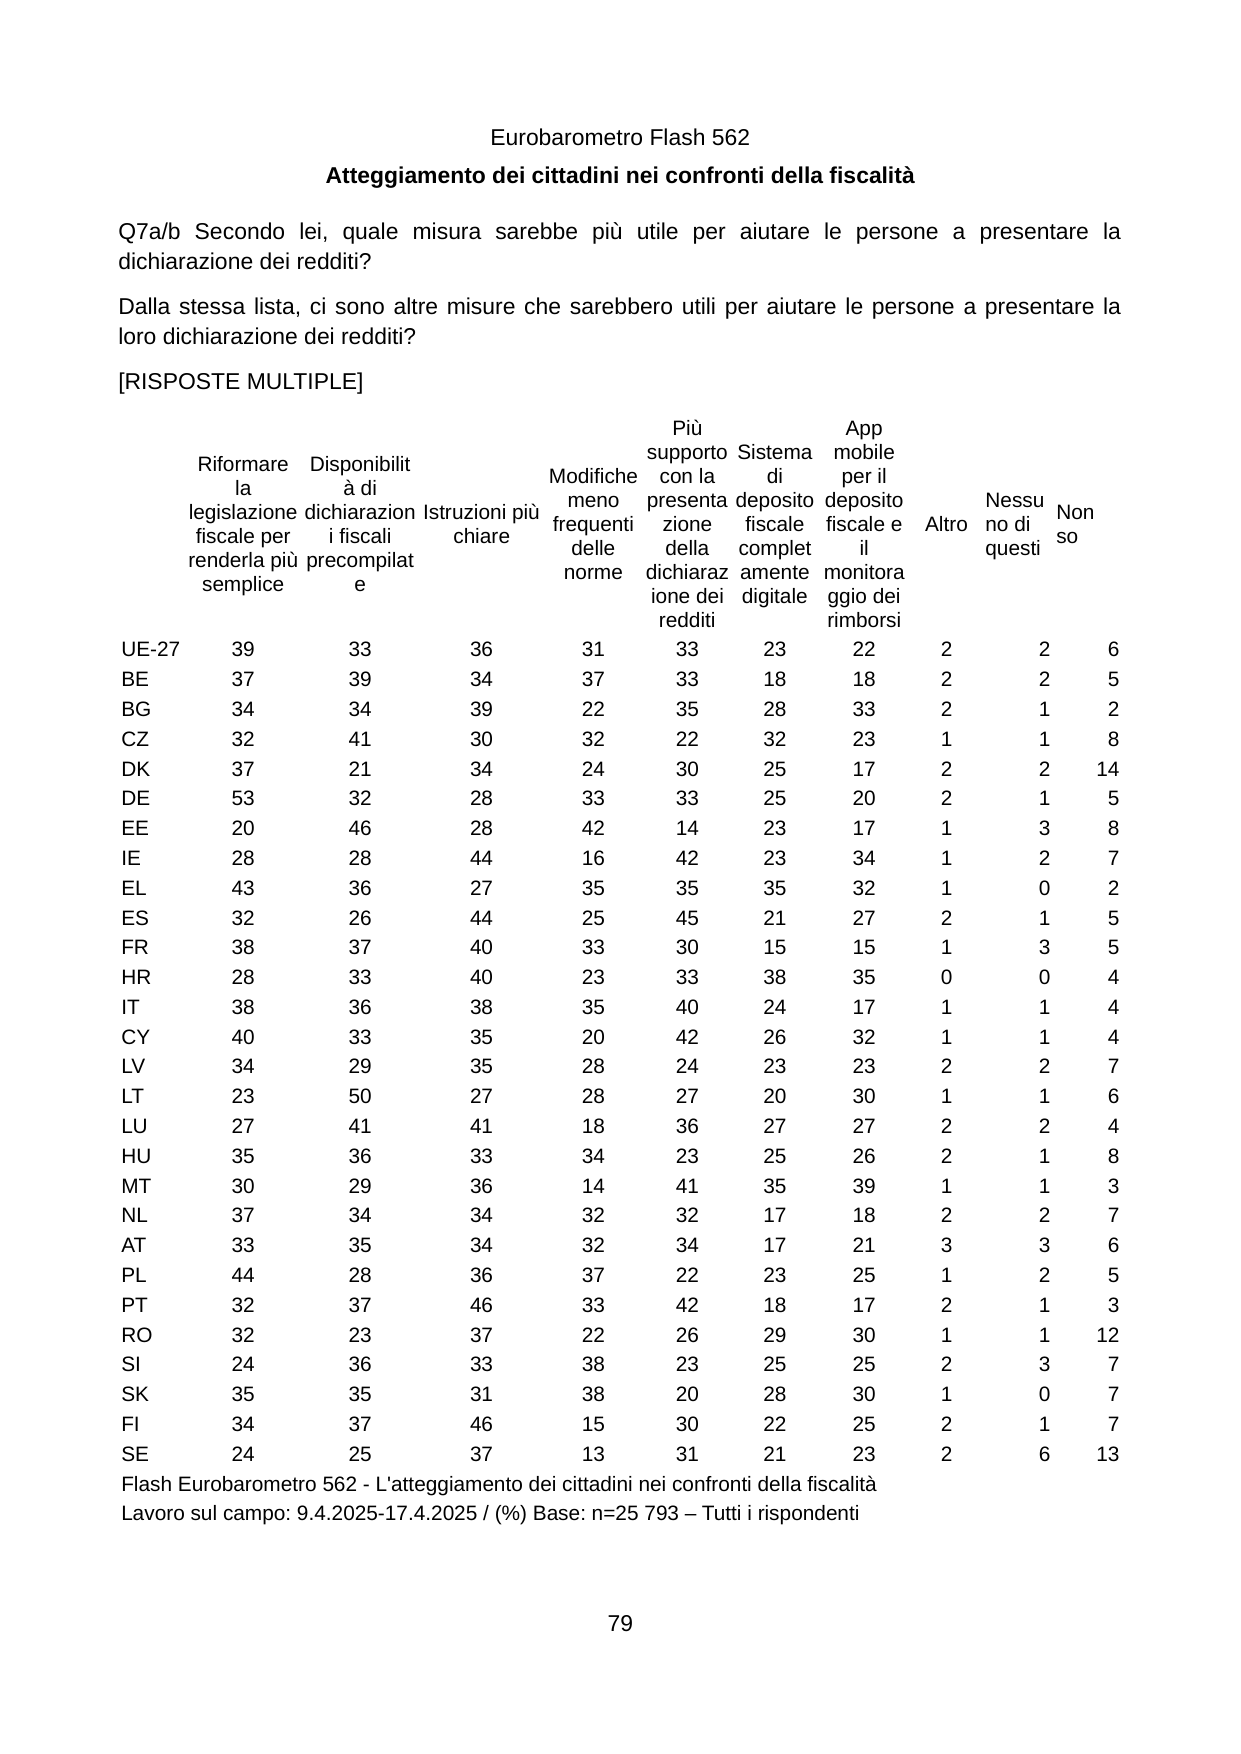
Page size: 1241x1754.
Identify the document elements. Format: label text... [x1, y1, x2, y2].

table_cell 20 [732, 1081, 818, 1111]
table_header Più supporto con la presentazione della dichiarazione dei redditi [643, 413, 732, 634]
table_cell 23 [643, 1349, 732, 1379]
table_header App mobile per il deposito fiscale e il monitoraggio dei rimborsi [818, 413, 910, 634]
table_cell 7 [1053, 843, 1122, 873]
table_cell 22 [643, 1260, 732, 1290]
table_cell 38 [544, 1349, 642, 1379]
table_cell NL [118, 1200, 185, 1230]
table_cell 30 [419, 724, 544, 753]
table_cell 25 [732, 1349, 818, 1379]
table_cell 3 [982, 932, 1053, 962]
table_cell BE [118, 664, 185, 694]
table_cell 1 [910, 1081, 982, 1111]
table_cell 0 [982, 873, 1053, 902]
table_cell 26 [643, 1320, 732, 1349]
table_cell 2 [982, 843, 1053, 873]
table_cell 23 [732, 813, 818, 843]
table_cell 17 [818, 813, 910, 843]
table_cell 1 [910, 813, 982, 843]
table_cell 33 [544, 932, 642, 962]
table_cell 12 [1053, 1320, 1122, 1349]
table_cell 17 [732, 1230, 818, 1260]
table_cell 28 [544, 1081, 642, 1111]
table_cell 28 [185, 962, 301, 992]
table_cell 30 [818, 1320, 910, 1349]
table_cell 23 [732, 1260, 818, 1290]
table_cell 2 [982, 634, 1053, 664]
table_cell 39 [818, 1171, 910, 1200]
table_cell 30 [818, 1081, 910, 1111]
table_header Modifiche meno frequenti delle norme [544, 413, 642, 634]
table_cell 21 [732, 1439, 818, 1468]
table_cell 23 [544, 962, 642, 992]
table_cell 38 [185, 932, 301, 962]
table_cell 1 [982, 992, 1053, 1022]
table_cell 32 [185, 1320, 301, 1349]
table_cell EL [118, 873, 185, 902]
table_cell 17 [818, 992, 910, 1022]
table_cell 2 [1053, 873, 1122, 902]
table_cell 32 [818, 1022, 910, 1051]
table_cell 34 [419, 754, 544, 783]
table_cell 21 [732, 903, 818, 932]
table_cell 40 [185, 1022, 301, 1051]
table_cell 35 [301, 1379, 419, 1409]
table_cell 23 [643, 1141, 732, 1171]
table_cell 40 [643, 992, 732, 1022]
table_cell 44 [185, 1260, 301, 1290]
table_cell 24 [185, 1349, 301, 1379]
table_cell 43 [185, 873, 301, 902]
table_cell 6 [1053, 1230, 1122, 1260]
table_cell 1 [910, 1171, 982, 1200]
table_cell 22 [544, 694, 642, 724]
table_cell 46 [419, 1290, 544, 1319]
table_cell 8 [1053, 1141, 1122, 1171]
table_cell 28 [544, 1051, 642, 1081]
table_cell 32 [544, 1230, 642, 1260]
table_cell 28 [419, 813, 544, 843]
table_cell 2 [982, 1051, 1053, 1081]
table_cell CY [118, 1022, 185, 1051]
table_cell 2 [982, 1111, 1053, 1141]
table_cell 20 [185, 813, 301, 843]
table_cell 26 [301, 903, 419, 932]
table_cell 35 [643, 694, 732, 724]
table_cell 32 [185, 903, 301, 932]
table_cell 6 [982, 1439, 1053, 1468]
table_cell 33 [301, 1022, 419, 1051]
table_cell 34 [301, 1200, 419, 1230]
table_header Non so [1053, 413, 1122, 634]
table_cell 26 [818, 1141, 910, 1171]
table_cell 14 [643, 813, 732, 843]
table_cell ES [118, 903, 185, 932]
table_cell 36 [301, 873, 419, 902]
table_cell 18 [732, 664, 818, 694]
table_cell 33 [301, 962, 419, 992]
table_cell 37 [419, 1320, 544, 1349]
table_cell RO [118, 1320, 185, 1349]
table_cell 2 [910, 1290, 982, 1319]
table_cell 34 [643, 1230, 732, 1260]
table_cell 17 [818, 1290, 910, 1319]
table_cell FR [118, 932, 185, 962]
table_cell 1 [910, 992, 982, 1022]
table_cell 5 [1053, 903, 1122, 932]
table_cell 18 [544, 1111, 642, 1141]
table_cell 15 [732, 932, 818, 962]
table_cell 28 [301, 843, 419, 873]
table_cell 37 [185, 664, 301, 694]
table_cell 28 [419, 783, 544, 813]
table_cell SI [118, 1349, 185, 1379]
table_header Disponibilità di dichiarazioni fiscali precompilate [301, 413, 419, 634]
table_cell 13 [544, 1439, 642, 1468]
table_cell 30 [818, 1379, 910, 1409]
table_cell 1 [910, 1320, 982, 1349]
table_cell 4 [1053, 1111, 1122, 1141]
table_cell 27 [643, 1081, 732, 1111]
table_cell 1 [910, 1022, 982, 1051]
table_cell 28 [185, 843, 301, 873]
table_cell 38 [544, 1379, 642, 1409]
table_cell 2 [910, 1051, 982, 1081]
table_cell 23 [818, 724, 910, 753]
table_cell 1 [982, 903, 1053, 932]
table_cell HR [118, 962, 185, 992]
table_cell 27 [732, 1111, 818, 1141]
table_cell 1 [982, 1290, 1053, 1319]
table_cell DE [118, 783, 185, 813]
table_cell 53 [185, 783, 301, 813]
table_cell 36 [419, 1171, 544, 1200]
table_cell 0 [910, 962, 982, 992]
table_cell 44 [419, 903, 544, 932]
table_cell 2 [982, 1200, 1053, 1230]
table_cell 2 [910, 903, 982, 932]
table_cell 39 [419, 694, 544, 724]
table_cell 40 [419, 962, 544, 992]
table_cell 37 [185, 754, 301, 783]
table_cell 2 [910, 754, 982, 783]
table_cell 31 [419, 1379, 544, 1409]
table_cell 1 [982, 1081, 1053, 1111]
table_cell Lavoro sul campo: 9.4.2025-17.4.2025 / (%) Base: n=25 793 – Tutti i rispondenti [118, 1498, 1122, 1528]
table_cell 1 [982, 1320, 1053, 1349]
table_cell 25 [732, 754, 818, 783]
table_cell 13 [1053, 1439, 1122, 1468]
table_cell 27 [185, 1111, 301, 1141]
table_cell BG [118, 694, 185, 724]
table_cell 2 [910, 1111, 982, 1141]
table_cell 33 [544, 783, 642, 813]
table_cell 36 [643, 1111, 732, 1141]
table_cell 3 [982, 1349, 1053, 1379]
table_cell 3 [1053, 1290, 1122, 1319]
table_cell PL [118, 1260, 185, 1290]
text Q7a/b Secondo lei, quale misura sarebbe più utile per aiutare le persone a presentare la dichiarazione dei redditi? [118, 218, 1122, 275]
table_cell 23 [732, 634, 818, 664]
table_cell 18 [818, 664, 910, 694]
table_cell 35 [732, 1171, 818, 1200]
table_cell 27 [818, 903, 910, 932]
table_cell 4 [1053, 962, 1122, 992]
table_cell 1 [982, 1409, 1053, 1439]
table_cell 1 [910, 932, 982, 962]
table_cell 1 [982, 1171, 1053, 1200]
table_cell 35 [419, 1022, 544, 1051]
table_cell 16 [544, 843, 642, 873]
table_cell 24 [732, 992, 818, 1022]
table_cell LT [118, 1081, 185, 1111]
table_cell 2 [910, 1439, 982, 1468]
table_cell 24 [185, 1439, 301, 1468]
text [RISPOSTE MULTIPLE] [118, 368, 1122, 394]
table_cell 32 [301, 783, 419, 813]
table_cell 35 [419, 1051, 544, 1081]
table_header Nessuno di questi [982, 413, 1053, 634]
table_header Istruzioni più chiare [419, 413, 544, 634]
table_cell 27 [419, 1081, 544, 1111]
table_cell 23 [818, 1051, 910, 1081]
table_cell UE-27 [118, 634, 185, 664]
table_cell CZ [118, 724, 185, 753]
table_cell 36 [301, 1349, 419, 1379]
table_cell LU [118, 1111, 185, 1141]
table_cell 34 [419, 1200, 544, 1230]
table_cell 30 [185, 1171, 301, 1200]
table_cell 34 [185, 694, 301, 724]
table_cell IT [118, 992, 185, 1022]
table_cell 6 [1053, 634, 1122, 664]
table_cell 31 [544, 634, 642, 664]
table_cell 22 [732, 1409, 818, 1439]
table_cell 15 [544, 1409, 642, 1439]
table_header Sistema di deposito fiscale completamente digitale [732, 413, 818, 634]
table_cell 33 [544, 1290, 642, 1319]
text Dalla stessa lista, ci sono altre misure che sarebbero utili per aiutare le persone a presentare la loro dichiarazione dei redditi? [118, 293, 1122, 350]
table_cell 2 [910, 1349, 982, 1379]
table_cell IE [118, 843, 185, 873]
table_cell 36 [301, 1141, 419, 1171]
table_cell 1 [910, 724, 982, 753]
table_cell HU [118, 1141, 185, 1171]
table_cell 25 [818, 1409, 910, 1439]
table_cell 5 [1053, 664, 1122, 694]
table_cell 33 [818, 694, 910, 724]
table_cell 2 [982, 664, 1053, 694]
table_cell 32 [185, 1290, 301, 1319]
table_cell 26 [732, 1022, 818, 1051]
table_cell 33 [643, 634, 732, 664]
table_cell 32 [185, 724, 301, 753]
table_cell 21 [818, 1230, 910, 1260]
table_cell 5 [1053, 783, 1122, 813]
table_cell 7 [1053, 1409, 1122, 1439]
table_cell 20 [544, 1022, 642, 1051]
table_cell 30 [643, 754, 732, 783]
table_cell 33 [419, 1349, 544, 1379]
table_cell 35 [185, 1141, 301, 1171]
table_cell FI [118, 1409, 185, 1439]
table_cell 27 [818, 1111, 910, 1141]
table_cell 36 [419, 1260, 544, 1290]
table_cell 30 [643, 932, 732, 962]
table_cell 2 [910, 1200, 982, 1230]
table_cell 2 [910, 664, 982, 694]
table_cell 2 [910, 1141, 982, 1171]
table_cell 34 [419, 664, 544, 694]
table_cell 37 [301, 932, 419, 962]
table_cell 1 [910, 1260, 982, 1290]
table_cell 20 [643, 1379, 732, 1409]
table_cell 24 [544, 754, 642, 783]
table_cell EE [118, 813, 185, 843]
table_cell 6 [1053, 1081, 1122, 1111]
table_cell 7 [1053, 1051, 1122, 1081]
table_cell 24 [643, 1051, 732, 1081]
table_cell 2 [1053, 694, 1122, 724]
table_cell 34 [419, 1230, 544, 1260]
table_cell 42 [643, 1290, 732, 1319]
table_cell 41 [419, 1111, 544, 1141]
table_cell 15 [818, 932, 910, 962]
table_cell 1 [910, 1379, 982, 1409]
table_cell 27 [419, 873, 544, 902]
table_cell 3 [1053, 1171, 1122, 1200]
table_cell 1 [982, 724, 1053, 753]
table_cell 25 [818, 1260, 910, 1290]
table_cell 41 [301, 1111, 419, 1141]
table_cell 39 [185, 634, 301, 664]
table_cell 41 [301, 724, 419, 753]
table_cell 34 [301, 694, 419, 724]
table_cell AT [118, 1230, 185, 1260]
table_cell 38 [419, 992, 544, 1022]
table_cell 35 [643, 873, 732, 902]
table_cell 35 [732, 873, 818, 902]
table_cell 7 [1053, 1200, 1122, 1230]
table_cell 23 [301, 1320, 419, 1349]
table_cell 0 [982, 962, 1053, 992]
table_cell 1 [910, 873, 982, 902]
table_cell 18 [818, 1200, 910, 1230]
table_cell 7 [1053, 1349, 1122, 1379]
table_cell 23 [732, 843, 818, 873]
table_cell 46 [419, 1409, 544, 1439]
table_cell 25 [732, 783, 818, 813]
table_cell 33 [185, 1230, 301, 1260]
table_cell 0 [982, 1379, 1053, 1409]
table_cell 25 [818, 1349, 910, 1379]
table_cell 17 [818, 754, 910, 783]
table_cell DK [118, 754, 185, 783]
table_cell 8 [1053, 813, 1122, 843]
table_cell 35 [818, 962, 910, 992]
table_cell 41 [643, 1171, 732, 1200]
table_cell 25 [732, 1141, 818, 1171]
table_cell 30 [643, 1409, 732, 1439]
table_cell 44 [419, 843, 544, 873]
table_cell 28 [732, 1379, 818, 1409]
table_cell 17 [732, 1200, 818, 1230]
table_cell 23 [818, 1439, 910, 1468]
table_cell 37 [544, 664, 642, 694]
table_cell 22 [544, 1320, 642, 1349]
table_cell 32 [818, 873, 910, 902]
table_cell 35 [301, 1230, 419, 1260]
table_cell 4 [1053, 992, 1122, 1022]
table_cell SE [118, 1439, 185, 1468]
table_cell 2 [982, 1260, 1053, 1290]
table_cell 4 [1053, 1022, 1122, 1051]
table_cell 22 [643, 724, 732, 753]
table_cell 7 [1053, 1379, 1122, 1409]
table_cell 33 [643, 962, 732, 992]
table_cell 45 [643, 903, 732, 932]
table_cell 5 [1053, 932, 1122, 962]
table_cell 22 [818, 634, 910, 664]
table_cell 8 [1053, 724, 1122, 753]
table_cell 34 [818, 843, 910, 873]
table_cell 37 [544, 1260, 642, 1290]
table_cell 20 [818, 783, 910, 813]
table_cell 1 [910, 843, 982, 873]
table_cell 42 [544, 813, 642, 843]
table_cell 33 [419, 1141, 544, 1171]
table_cell MT [118, 1171, 185, 1200]
table_cell 2 [910, 1409, 982, 1439]
table_cell 2 [910, 694, 982, 724]
table_cell 38 [732, 962, 818, 992]
table_cell 28 [732, 694, 818, 724]
table_cell 38 [185, 992, 301, 1022]
table_cell 32 [643, 1200, 732, 1230]
table_cell 37 [301, 1290, 419, 1319]
table_cell 37 [301, 1409, 419, 1439]
table_cell 33 [643, 783, 732, 813]
table_cell 36 [419, 634, 544, 664]
table_cell 29 [301, 1051, 419, 1081]
table_cell 29 [301, 1171, 419, 1200]
table_cell 31 [643, 1439, 732, 1468]
table_cell 2 [910, 783, 982, 813]
table_cell 5 [1053, 1260, 1122, 1290]
table_cell 28 [301, 1260, 419, 1290]
table_cell 35 [185, 1379, 301, 1409]
table_cell 21 [301, 754, 419, 783]
table_cell 1 [982, 1022, 1053, 1051]
table_cell 34 [185, 1051, 301, 1081]
table_cell LV [118, 1051, 185, 1081]
table_header Riformare la legislazione fiscale per renderla più semplice [185, 413, 301, 634]
table_cell 42 [643, 843, 732, 873]
table_cell 50 [301, 1081, 419, 1111]
table_cell 1 [982, 1141, 1053, 1171]
table_cell SK [118, 1379, 185, 1409]
table_cell 25 [544, 903, 642, 932]
table_cell 34 [185, 1409, 301, 1439]
table_header Altro [910, 413, 982, 634]
table_cell 32 [544, 1200, 642, 1230]
table_cell 3 [982, 813, 1053, 843]
table_cell 1 [982, 694, 1053, 724]
table_header [118, 413, 185, 634]
table_cell 23 [185, 1081, 301, 1111]
table_cell 25 [301, 1439, 419, 1468]
table_cell 36 [301, 992, 419, 1022]
table_cell 18 [732, 1290, 818, 1319]
table_cell 2 [982, 754, 1053, 783]
table_cell 40 [419, 932, 544, 962]
table_cell 34 [544, 1141, 642, 1171]
table_cell 3 [982, 1230, 1053, 1260]
table_cell 32 [544, 724, 642, 753]
table_cell 39 [301, 664, 419, 694]
table_cell 35 [544, 873, 642, 902]
table_cell 14 [544, 1171, 642, 1200]
table_cell 33 [301, 634, 419, 664]
table_cell 2 [910, 634, 982, 664]
table_cell 14 [1053, 754, 1122, 783]
table_cell 42 [643, 1022, 732, 1051]
table_cell 3 [910, 1230, 982, 1260]
table_cell 23 [732, 1051, 818, 1081]
table_cell 35 [544, 992, 642, 1022]
table_cell 46 [301, 813, 419, 843]
table_cell 33 [643, 664, 732, 694]
table_cell 37 [185, 1200, 301, 1230]
table_cell Flash Eurobarometro 562 - L'atteggiamento dei cittadini nei confronti della fiscalità [118, 1469, 1122, 1498]
table_cell 32 [732, 724, 818, 753]
table_cell PT [118, 1290, 185, 1319]
table_cell 1 [982, 783, 1053, 813]
table_cell 29 [732, 1320, 818, 1349]
table_cell 37 [419, 1439, 544, 1468]
